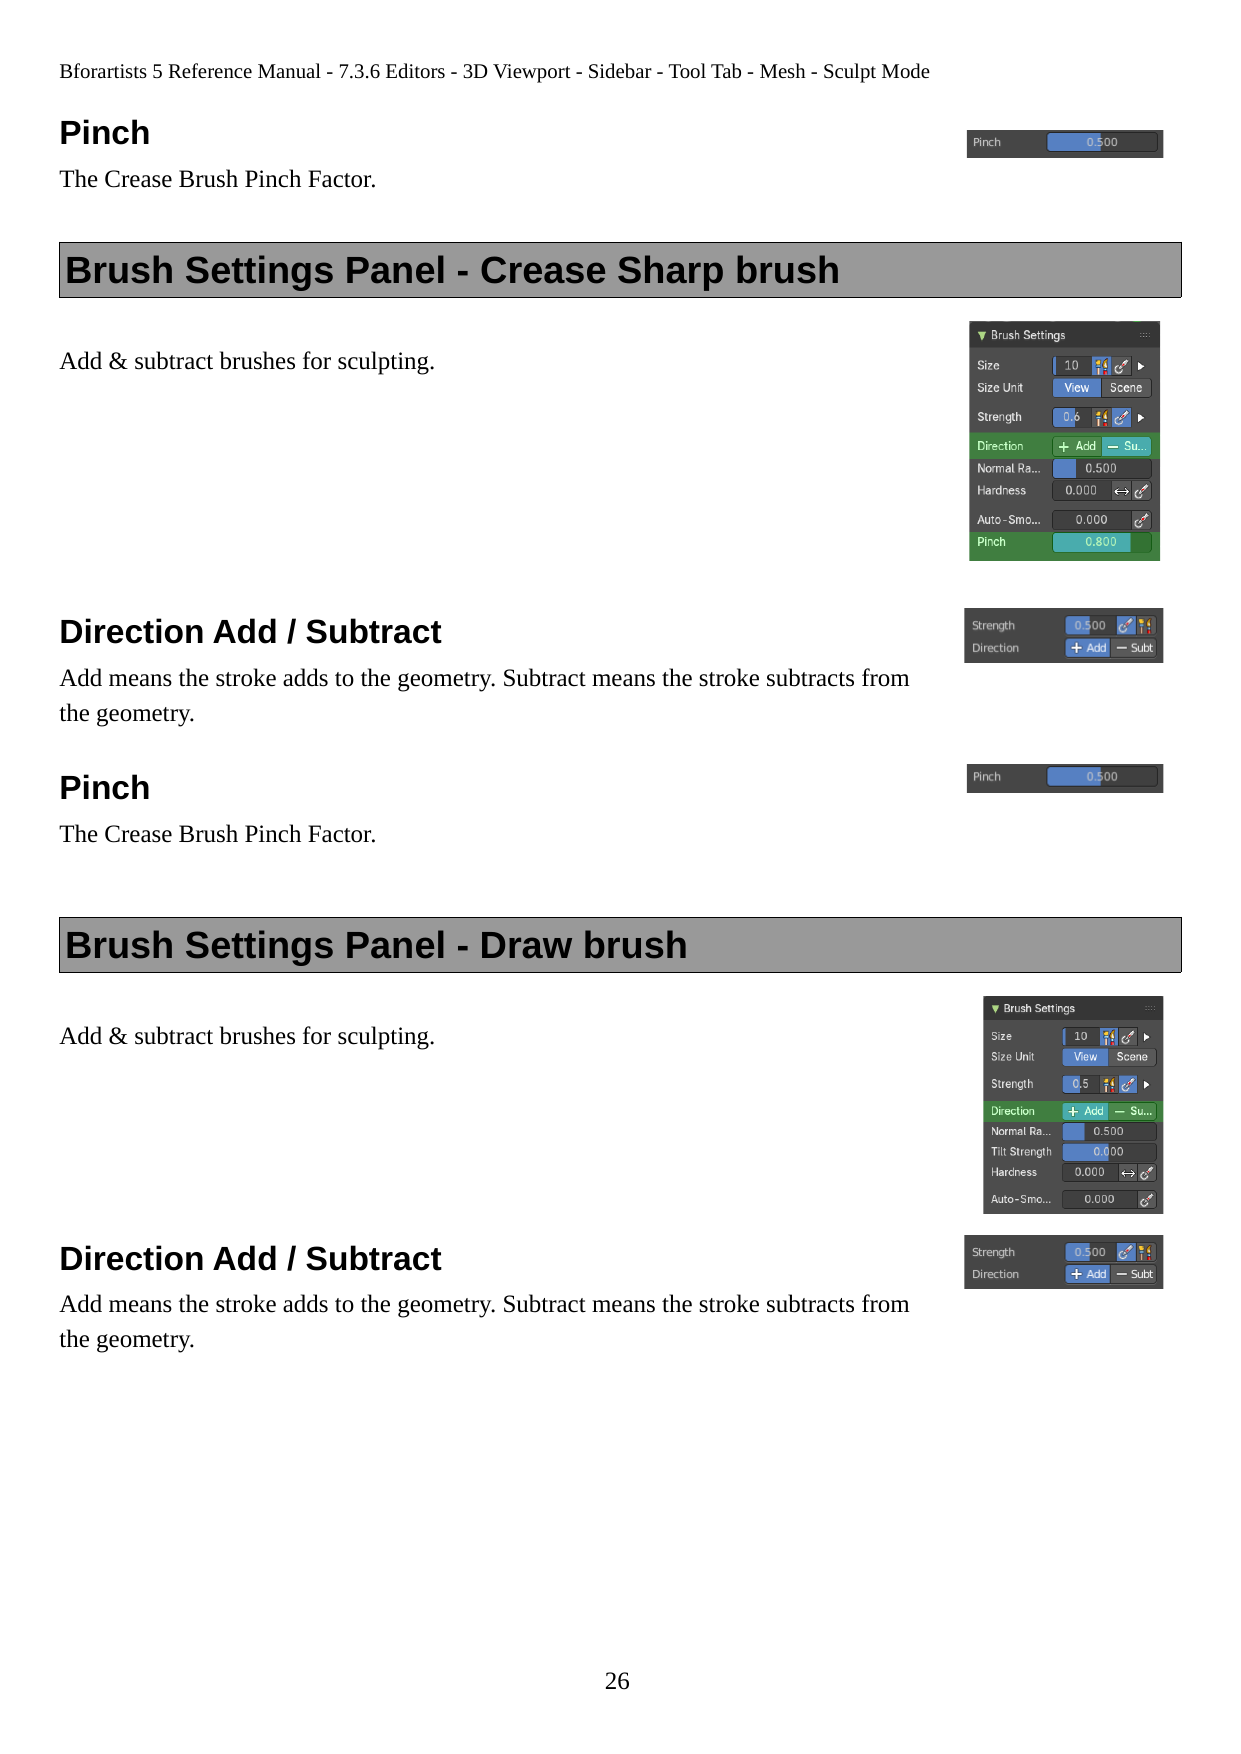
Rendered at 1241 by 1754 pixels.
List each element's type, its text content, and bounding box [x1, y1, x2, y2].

subtitle [1164, 1238, 1181, 1277]
text The Crease Brush Pinch Factor. [59, 819, 1181, 847]
text Add means the stroke adds to the geometry. Subtract means the stroke subtracts from the geometry. [59, 1289, 1181, 1353]
subtitle Pinch [59, 113, 1181, 151]
table_header Brush Settings Panel - Crease Sharp brush [60, 243, 1181, 297]
subtitle [1164, 612, 1181, 651]
text The Crease Brush Pinch Factor. [59, 164, 1181, 192]
picture [983, 996, 1164, 1214]
picture [969, 321, 1160, 561]
text Add means the stroke adds to the geometry. Subtract means the stroke subtracts from the geometry. [59, 663, 1181, 726]
picture [966, 764, 1164, 793]
subtitle Pinch [59, 768, 1181, 806]
table_header Brush Settings Panel - Draw brush [60, 918, 1181, 972]
text Add & subtract brushes for sculpting. [59, 1021, 983, 1050]
picture [964, 608, 1164, 663]
subtitle Direction Add / Subtract [59, 1238, 964, 1277]
picture [966, 130, 1164, 158]
subtitle Direction Add / Subtract [59, 612, 964, 651]
text Add & subtract brushes for sculpting. [59, 346, 969, 375]
picture [964, 1235, 1164, 1289]
